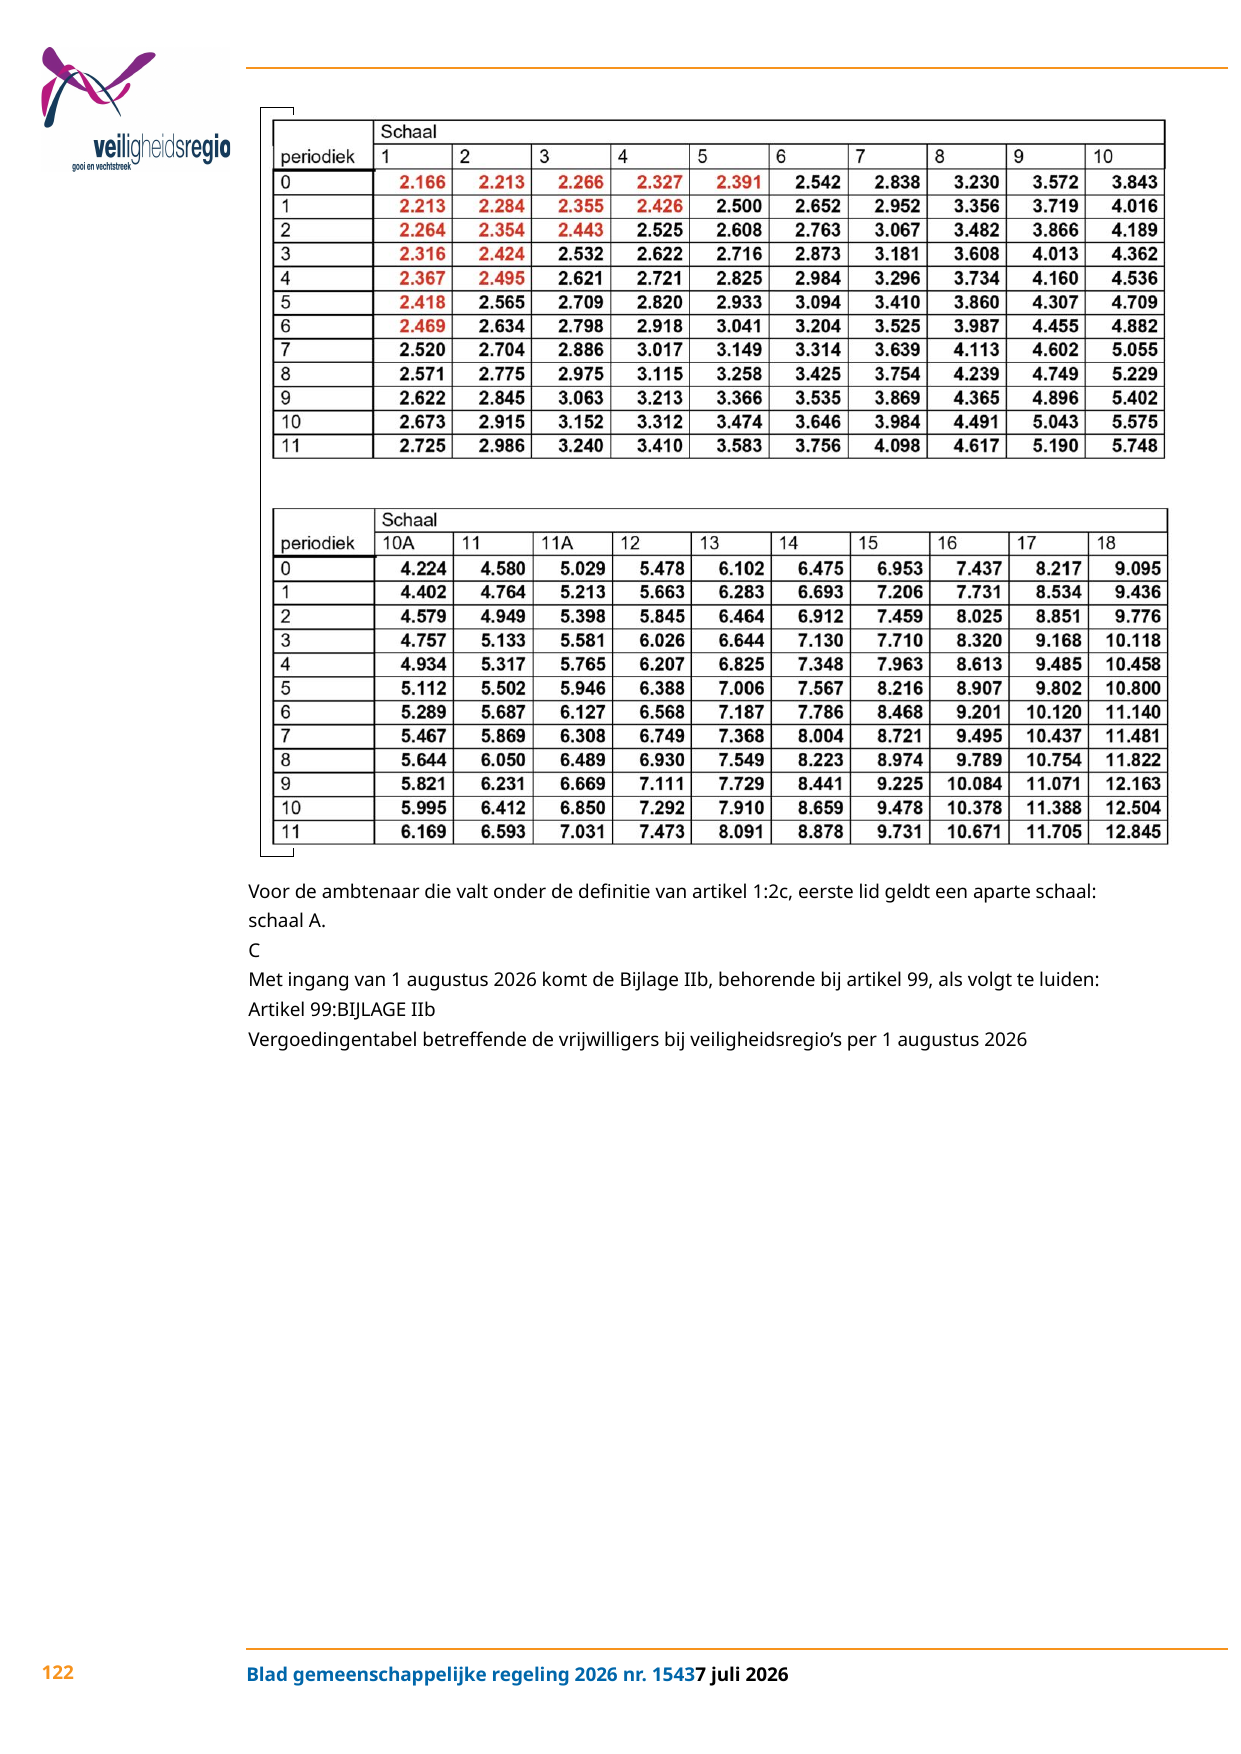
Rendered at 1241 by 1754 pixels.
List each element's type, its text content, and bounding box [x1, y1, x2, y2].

picture [41, 47, 231, 172]
text Artikel 99:BIJLAGE IIb [248, 996, 1152, 1022]
picture [268, 115, 1173, 848]
text Met ingang van 1 augustus 2026 komt de Bijlage IIb, behorende bij artikel 99, als volgt te luiden: [248, 967, 1152, 992]
text Voor de ambtenaar die valt onder de definitie van artikel 1:2c, eerste lid geldt een aparte schaal: schaal A. [248, 878, 1152, 933]
text C [248, 937, 1152, 963]
text Vergoedingentabel betreffende de vrijwilligers bij veiligheidsregio’s per 1 augustus 2026 [248, 1026, 1152, 1052]
